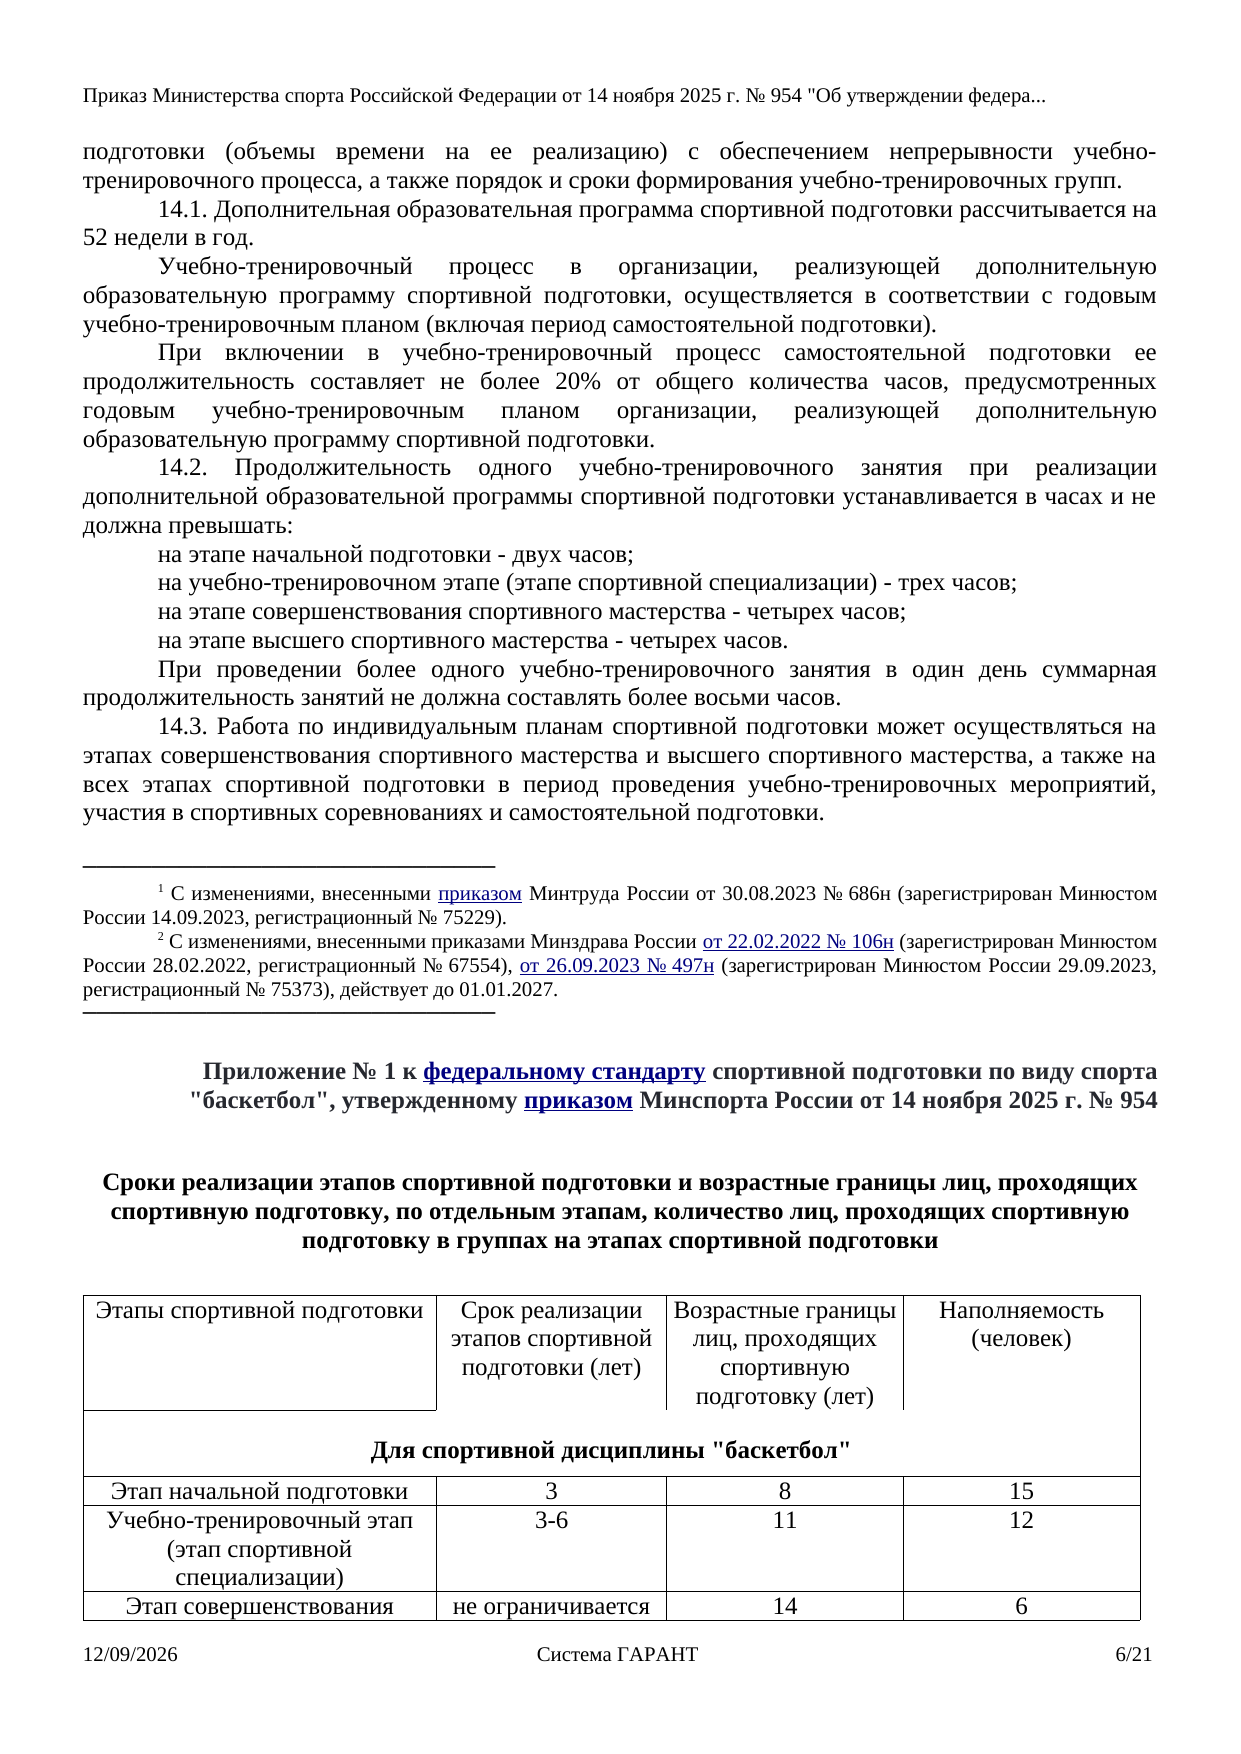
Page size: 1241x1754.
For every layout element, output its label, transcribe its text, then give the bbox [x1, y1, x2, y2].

text При проведении более одного учебно-тренировочного занятия в один день суммарная продолжительность занятий не должна составлять более восьми часов. [83, 654, 1157, 711]
text на этапе начальной подготовки - двух часов; [83, 539, 1157, 567]
text ────────────────────────────── [83, 855, 1157, 881]
table_header Возрастные границы лиц, проходящих спортивную подготовку (лет) [667, 1296, 903, 1410]
text 2 С изменениями, внесенными приказами Минздрава России от 22.02.2022 № 106н (зарегистрирован Минюстом России 28.02.2022, регистрационный № 67554), от 26.09.2023 № 497н (зарегистрирован Минюстом России 29.09.2023, регистрационный № 75373), действует до 01.01.2027. [83, 929, 1157, 1001]
text Учебно-тренировочный процесс в организации, реализующей дополнительную образовательную программу спортивной подготовки, осуществляется в соответствии с годовым учебно-тренировочным планом (включая период самостоятельной подготовки). [83, 251, 1157, 337]
text При включении в учебно-тренировочный процесс самостоятельной подготовки ее продолжительность составляет не более 20% от общего количества часов, предусмотренных годовым учебно-тренировочным планом организации, реализующей дополнительную образовательную программу спортивной подготовки. [83, 337, 1157, 452]
table_cell 3 [437, 1477, 666, 1505]
table_header Этапы спортивной подготовки [84, 1296, 436, 1410]
text 14.1. Дополнительная образовательная программа спортивной подготовки рассчитывается на 52 недели в год. [83, 194, 1157, 251]
table_cell 11 [667, 1506, 903, 1591]
table_cell Учебно-тренировочный этап (этап спортивной специализации) [84, 1506, 436, 1591]
text 14.2. Продолжительность одного учебно-тренировочного занятия при реализации дополнительной образовательной программы спортивной подготовки устанавливается в часах и не должна превышать: [83, 452, 1157, 539]
table_cell Этап совершенствования [84, 1592, 436, 1620]
text 14.3. Работа по индивидуальным планам спортивной подготовки может осуществляться на этапах совершенствования спортивного мастерства и высшего спортивного мастерства, а также на всех этапах спортивной подготовки в период проведения учебно-тренировочных мероприятий, участия в спортивных соревнованиях и самостоятельной подготовки. [83, 711, 1157, 826]
subtitle Сроки реализации этапов спортивной подготовки и возрастные границы лиц, проходящих спортивную подготовку, по отдельным этапам, количество лиц, проходящих спортивную подготовку в группах на этапах спортивной подготовки [83, 1167, 1157, 1253]
text подготовки (объемы времени на ее реализацию) с обеспечением непрерывности учебно-тренировочного процесса, а также порядок и сроки формирования учебно-тренировочных групп. [83, 136, 1157, 194]
table_cell 8 [667, 1477, 903, 1505]
table_cell 12 [904, 1506, 1140, 1591]
table_cell 6 [904, 1592, 1140, 1620]
table_cell 14 [667, 1592, 903, 1620]
table_header Наполняемость (человек) [904, 1296, 1140, 1410]
text на этапе совершенствования спортивного мастерства - четырех часов; [83, 596, 1157, 625]
text 1 С изменениями, внесенными приказом Минтруда России от 30.08.2023 № 686н (зарегистрирован Минюстом России 14.09.2023, регистрационный № 75229). [83, 881, 1157, 929]
text на учебно-тренировочном этапе (этапе спортивной специализации) - трех часов; [83, 567, 1157, 596]
text на этапе высшего спортивного мастерства - четырех часов. [83, 625, 1157, 654]
text Приложение № 1 к федеральному стандарту спортивной подготовки по виду спорта "баскетбол", утвержденному приказом Минспорта России от 14 ноября 2025 г. № 954 [83, 1056, 1157, 1113]
table_cell Для спортивной дисциплины "баскетбол" [84, 1410, 1140, 1476]
text ────────────────────────────── [83, 1001, 1157, 1027]
table_cell Этап начальной подготовки [84, 1477, 436, 1505]
table_cell 15 [904, 1477, 1140, 1505]
table_cell 3-6 [437, 1506, 666, 1591]
table_header Срок реализации этапов спортивной подготовки (лет) [437, 1296, 666, 1410]
table_cell не ограничивается [437, 1592, 666, 1620]
